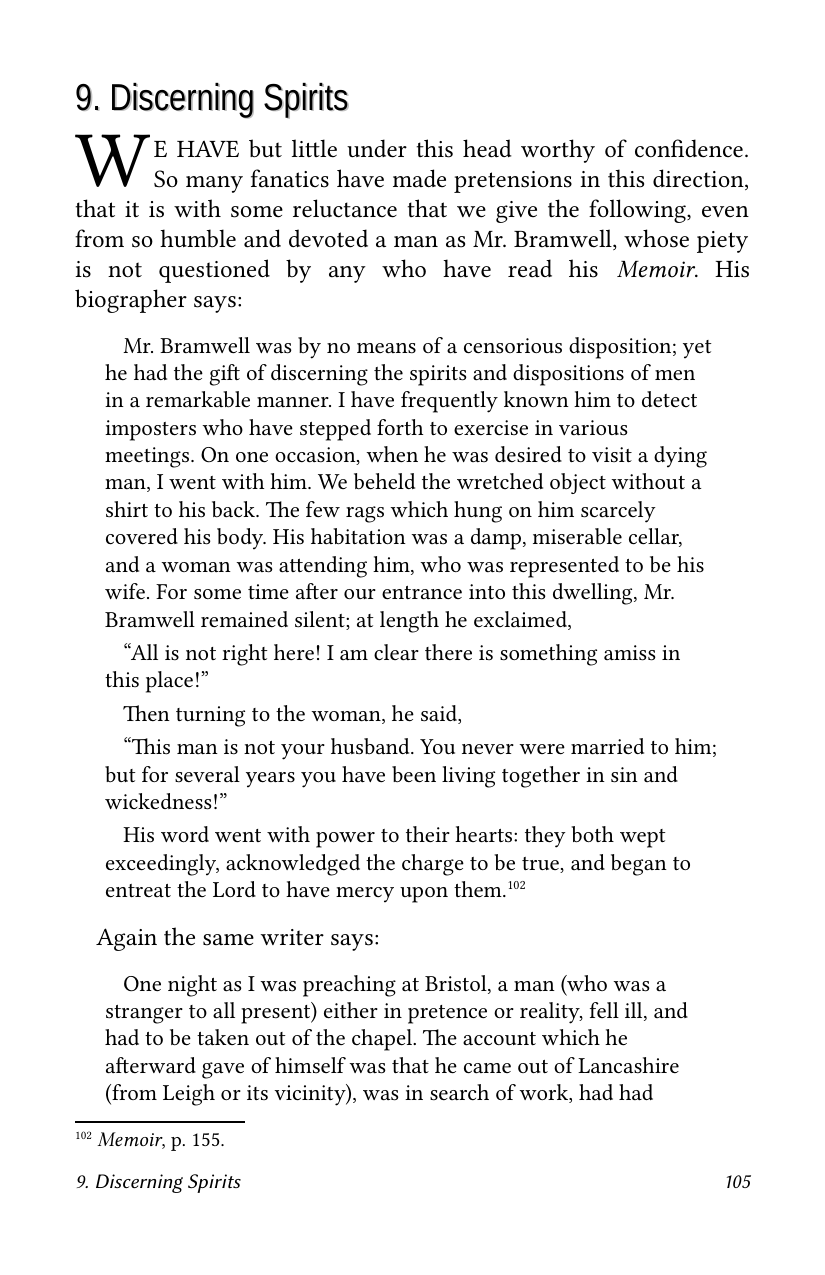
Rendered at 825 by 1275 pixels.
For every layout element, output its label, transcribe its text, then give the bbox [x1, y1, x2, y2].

text WE HAVE but little under this head worthy of confidence. So many fanatics have made pretensions in this direction, that it is with some reluctance that we give the following, even from so humble and devoted a man as Mr. Bramwell, whose piety is not questioned by any who have read his Memoir. His biographer says: [75, 135, 750, 313]
text One night as I was preaching at Bristol, a man (who was a stranger to all present) either in pretence or reality, fell ill, and had to be taken out of the chapel. The account which he afterward gave of himself was that he came out of Lancashire (from Leigh or its vicinity), was in search of work, had had [105, 971, 720, 1106]
text Then turning to the woman, he said, [105, 701, 720, 727]
text “This man is not your husband. You never were married to him; but for several years you have been living together in sin and wickedness!” [105, 734, 720, 815]
text His word went with power to their hearts: they both wept exceedingly, acknowledged the charge to be true, and began to entreat the Lord to have mercy upon them. [105, 822, 720, 903]
text “All is not right here! I am clear there is something amiss in this place!” [105, 640, 720, 693]
title Discerning Spirits [75, 75, 750, 118]
text Mr. Bramwell was by no means of a censorious disposition; yet he had the gift of discerning the spirits and dispositions of men in a remarkable manner. I have frequently known him to detect imposters who have stepped forth to exercise in various meetings. On one occasion, when he was desired to visit a dying man, I went with him. We beheld the wretched object without a shirt to his back. The few rags which hung on him scarcely covered his body. His habitation was a damp, miserable cellar, and a woman was attending him, who was represented to be his wife. For some time after our entrance into this dwelling, Mr. Bramwell remained silent; at length he exclaimed, [105, 332, 720, 633]
text Memoir, p. 155. [75, 1128, 750, 1152]
text Again the same writer says: [75, 923, 750, 951]
